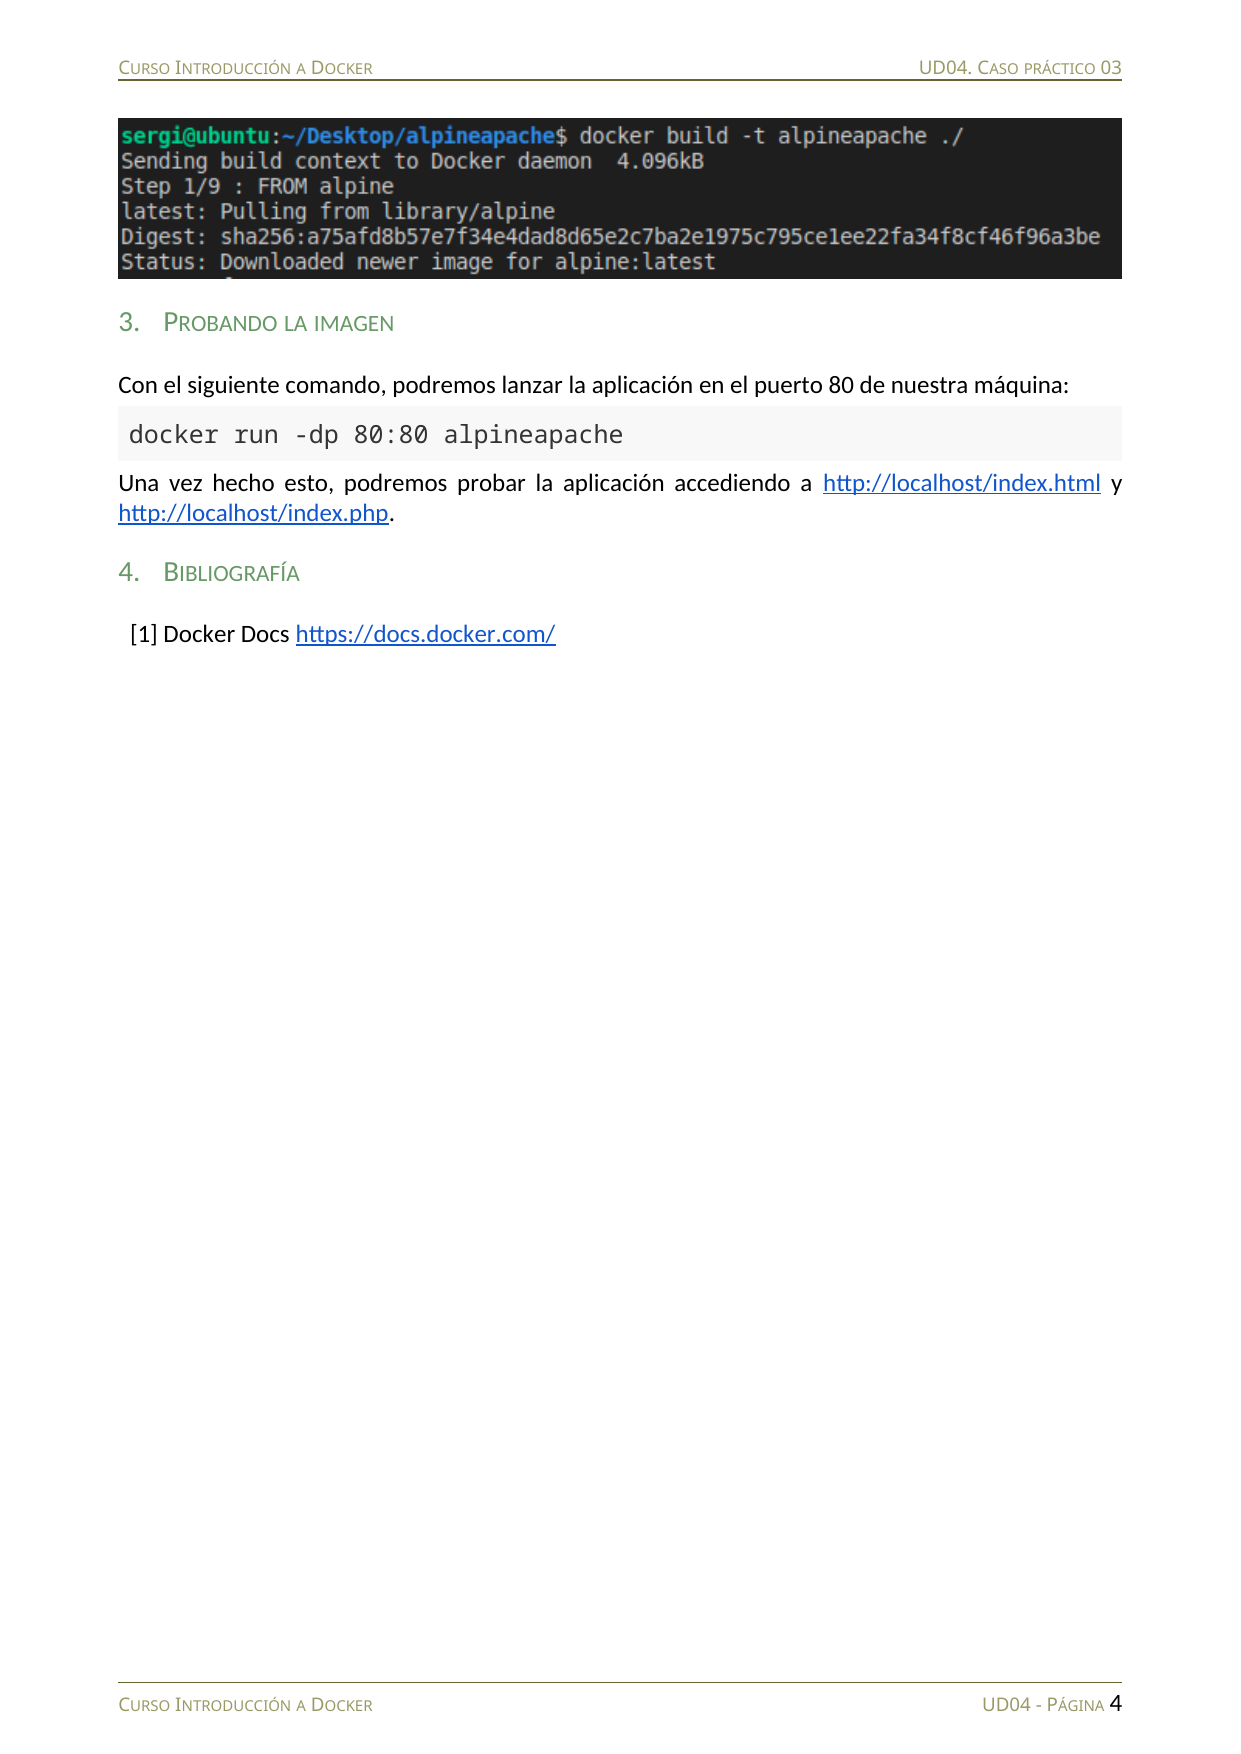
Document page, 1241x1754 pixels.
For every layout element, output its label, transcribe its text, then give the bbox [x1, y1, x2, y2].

subtitle Bibliografía [118, 553, 1122, 588]
subtitle Probando la imagen [118, 303, 1122, 339]
text Una vez hecho esto, podremos probar la aplicación accediendo a http://localhost/index.html y http://localhost/index.php. [118, 467, 1122, 528]
text Con el siguiente comando, podremos lanzar la aplicación en el puerto 80 de nuestra máquina: [118, 369, 1122, 399]
picture [118, 118, 1122, 279]
text [1] Docker Docs https://docs.docker.com/ [118, 618, 1122, 649]
table_header docker run -dp 80:80 alpineapache [118, 406, 1122, 461]
